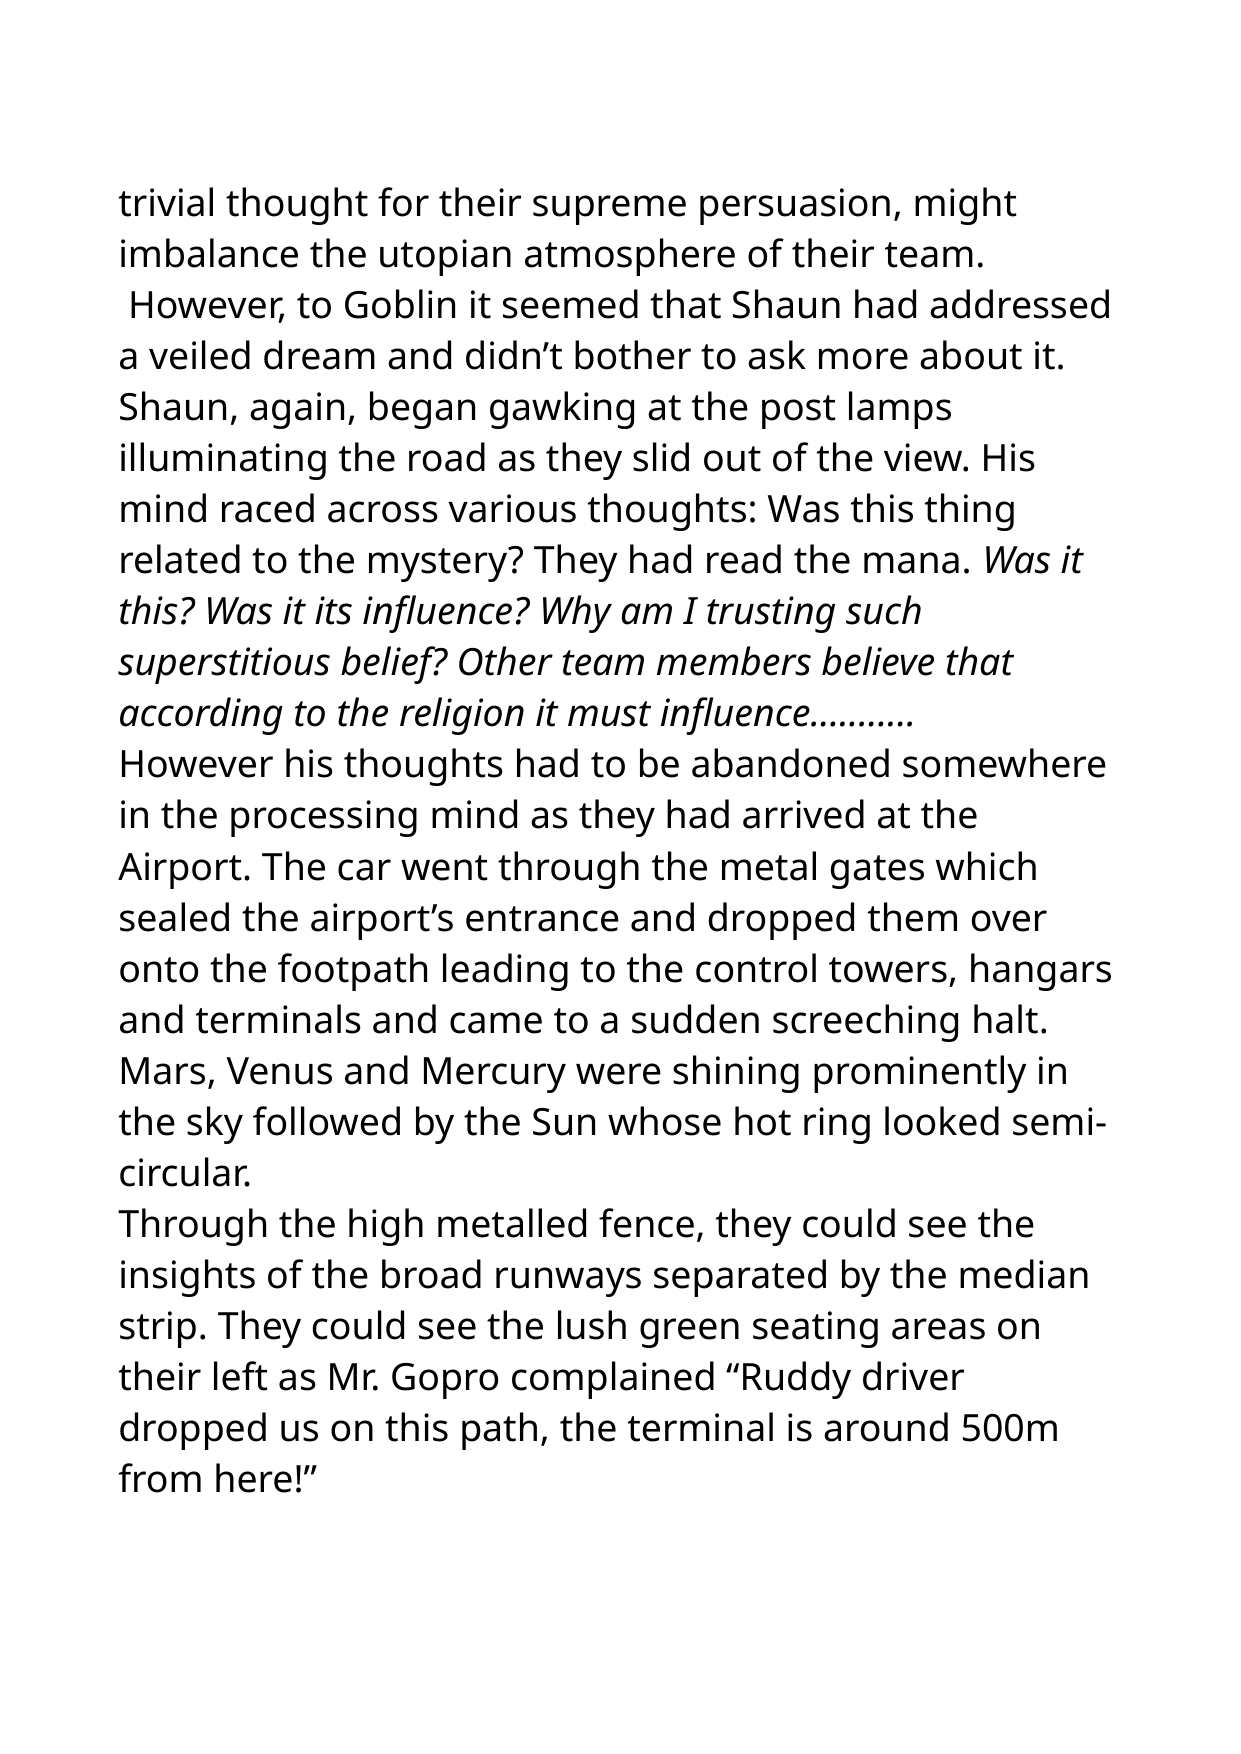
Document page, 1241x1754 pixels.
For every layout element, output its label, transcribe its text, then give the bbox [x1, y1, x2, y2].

text trivial thought for their supreme persuasion, might imbalance the utopian atmosphere of their team. [118, 176, 1122, 278]
text Shaun, again, began gawking at the post lamps illuminating the road as they slid out of the view. His mind raced across various thoughts: Was this thing related to the mystery? They had read the mana. Was it this? Was it its influence? Why am I trusting such superstitious belief? Other team members believe that according to the religion it must influence........... [118, 381, 1122, 738]
text However, to Goblin it seemed that Shaun had addressed a veiled dream and didn’t bother to ask more about it. [118, 278, 1122, 381]
text Mars, Venus and Mercury were shining prominently in the sky followed by the Sun whose hot ring looked semi-circular. [118, 1044, 1122, 1197]
text However his thoughts had to be abandoned somewhere in the processing mind as they had arrived at the Airport. The car went through the metal gates which sealed the airport’s entrance and dropped them over onto the footpath leading to the control towers, hangars and terminals and came to a sudden screeching halt. [118, 738, 1122, 1044]
text Through the high metalled fence, they could see the insights of the broad runways separated by the median strip. They could see the lush green seating areas on their left as Mr. Gopro complained “Ruddy driver dropped us on this path, the terminal is around 500m from here!” [118, 1197, 1122, 1503]
